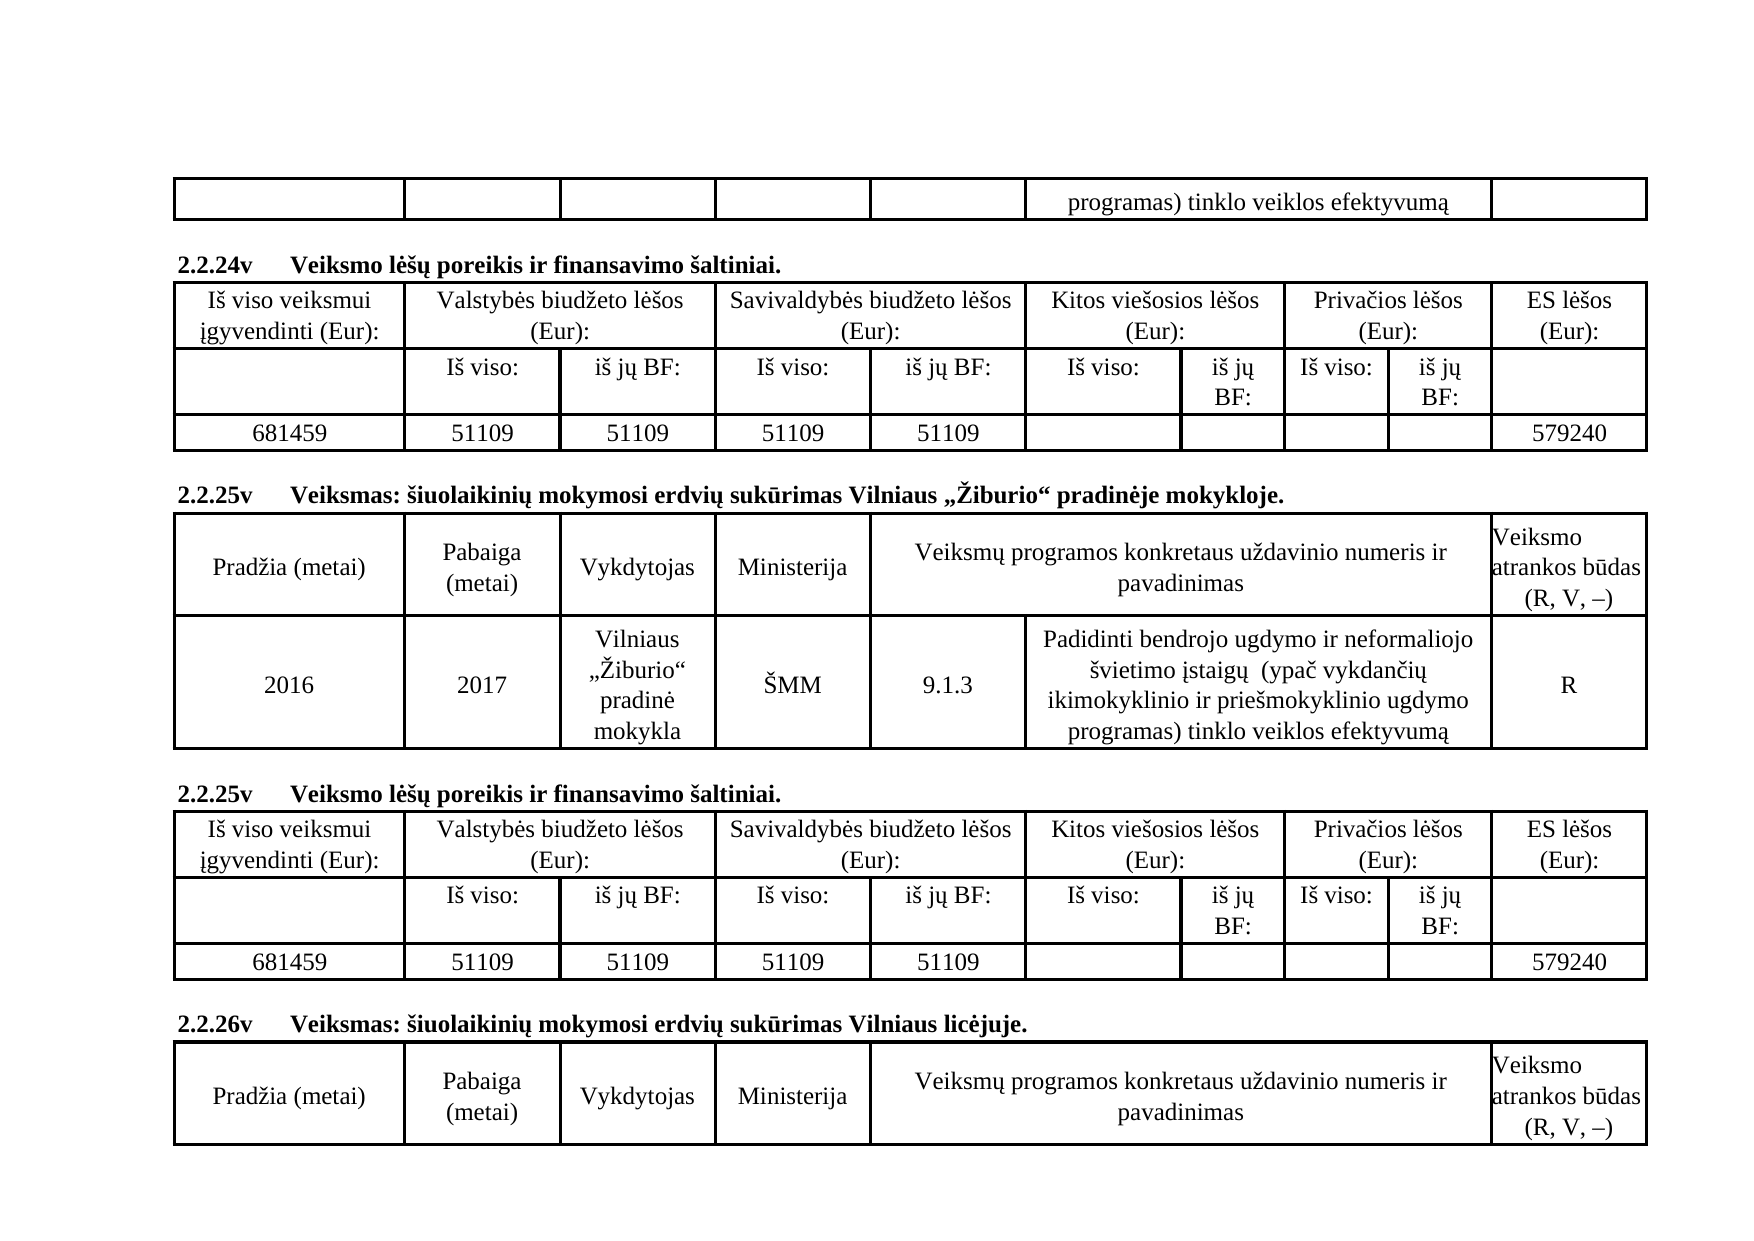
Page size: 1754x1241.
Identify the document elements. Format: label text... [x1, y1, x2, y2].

table_cell Iš viso: [406, 879, 558, 942]
table_header Pabaiga (metai) [406, 515, 559, 614]
table_header Iš viso veiksmui įgyvendinti (Eur): [176, 813, 403, 876]
table_cell [176, 180, 403, 218]
table_cell [1493, 879, 1645, 942]
table_header Ministerija [717, 1044, 869, 1143]
table_cell 51109 [562, 416, 714, 449]
table_header Pabaiga (metai) [406, 1044, 559, 1143]
table_cell [406, 180, 559, 218]
table_header ES lėšos (Eur): [1493, 813, 1645, 876]
table_cell [1183, 416, 1283, 449]
table_cell [1183, 945, 1283, 977]
table_cell [1027, 945, 1179, 977]
table_header ES lėšos (Eur): [1493, 284, 1645, 347]
table_header Veiksmų programos konkretaus uždavinio numeris ir pavadinimas [872, 1044, 1490, 1143]
table_cell 579240 [1493, 416, 1645, 449]
table_cell 2016 [176, 617, 403, 747]
table_cell 51109 [872, 416, 1024, 449]
table_cell programas) tinklo veiklos efektyvumą [1027, 180, 1490, 218]
table_cell 51109 [717, 945, 869, 977]
table_header Savivaldybės biudžeto lėšos (Eur): [717, 813, 1024, 876]
table_cell iš jų BF: [872, 350, 1024, 413]
text 2.2.25v Veiksmo lėšų poreikis ir finansavimo šaltiniai. [177, 779, 1695, 807]
table_header Iš viso veiksmui įgyvendinti (Eur): [176, 284, 403, 347]
table_header Vykdytojas [562, 515, 714, 614]
table_cell Iš viso: [717, 879, 869, 942]
text 2.2.26v Veiksmas: šiuolaikinių mokymosi erdvių sukūrimas Vilniaus licėjuje. [177, 1009, 1695, 1038]
table_header Privačios lėšos (Eur): [1286, 813, 1490, 876]
table_cell iš jų BF: [872, 879, 1024, 942]
table_cell 2017 [406, 617, 559, 747]
table_cell 681459 [176, 416, 403, 449]
table_cell iš jų BF: [1183, 879, 1283, 942]
table_header Savivaldybės biudžeto lėšos (Eur): [717, 284, 1024, 347]
table_cell iš jų BF: [562, 350, 714, 413]
table_header Valstybės biudžeto lėšos (Eur): [406, 284, 714, 347]
table_header Veiksmo atrankos būdas (R, V, –) [1493, 515, 1645, 614]
table_cell Padidinti bendrojo ugdymo ir neformaliojo švietimo įstaigų (ypač vykdančių ikimokyklinio ir priešmokyklinio ugdymo programas) tinklo veiklos efektyvumą [1027, 617, 1490, 747]
table_header Pradžia (metai) [176, 515, 403, 614]
table_header Kitos viešosios lėšos (Eur): [1027, 813, 1283, 876]
table_header Ministerija [717, 515, 869, 614]
table_cell [1493, 350, 1645, 413]
table_cell ŠMM [717, 617, 869, 747]
table_cell [1493, 180, 1645, 218]
table_cell [176, 350, 403, 413]
table_cell [1390, 945, 1490, 977]
table_cell Vilniaus „Žiburio“ pradinė mokykla [562, 617, 714, 747]
table_cell iš jų BF: [562, 879, 714, 942]
table_cell [1286, 945, 1387, 977]
table_header Vykdytojas [562, 1044, 714, 1143]
table_cell 51109 [562, 945, 714, 977]
table_cell 51109 [406, 945, 558, 977]
table_cell [1286, 416, 1387, 449]
table_cell 9.1.3 [872, 617, 1024, 747]
table_cell Iš viso: [717, 350, 869, 413]
table_cell [1027, 416, 1179, 449]
table_cell 579240 [1493, 945, 1645, 977]
table_cell [717, 180, 869, 218]
table_cell 51109 [872, 945, 1024, 977]
table_cell [176, 879, 403, 942]
table_cell 681459 [176, 945, 403, 977]
table_cell [562, 180, 714, 218]
table_header Privačios lėšos (Eur): [1286, 284, 1490, 347]
table_cell Iš viso: [1027, 879, 1179, 942]
table_cell 51109 [406, 416, 558, 449]
table_cell Iš viso: [1286, 350, 1387, 413]
table_header Valstybės biudžeto lėšos (Eur): [406, 813, 714, 876]
table_header Kitos viešosios lėšos (Eur): [1027, 284, 1283, 347]
table_header Pradžia (metai) [176, 1044, 403, 1143]
table_cell R [1493, 617, 1645, 747]
table_cell iš jų BF: [1390, 350, 1490, 413]
table_header Veiksmų programos konkretaus uždavinio numeris ir pavadinimas [872, 515, 1490, 614]
table_cell Iš viso: [406, 350, 558, 413]
text 2.2.25v Veiksmas: šiuolaikinių mokymosi erdvių sukūrimas Vilniaus „Žiburio“ pradinėje mokykloje. [177, 481, 1695, 509]
text 2.2.24v Veiksmo lėšų poreikis ir finansavimo šaltiniai. [177, 250, 1695, 279]
table_cell Iš viso: [1286, 879, 1387, 942]
table_cell iš jų BF: [1183, 350, 1283, 413]
table_cell [1390, 416, 1490, 449]
table_cell iš jų BF: [1390, 879, 1490, 942]
table_cell [872, 180, 1024, 218]
table_cell 51109 [717, 416, 869, 449]
table_header Veiksmo atrankos būdas (R, V, –) [1493, 1044, 1645, 1143]
table_cell Iš viso: [1027, 350, 1179, 413]
